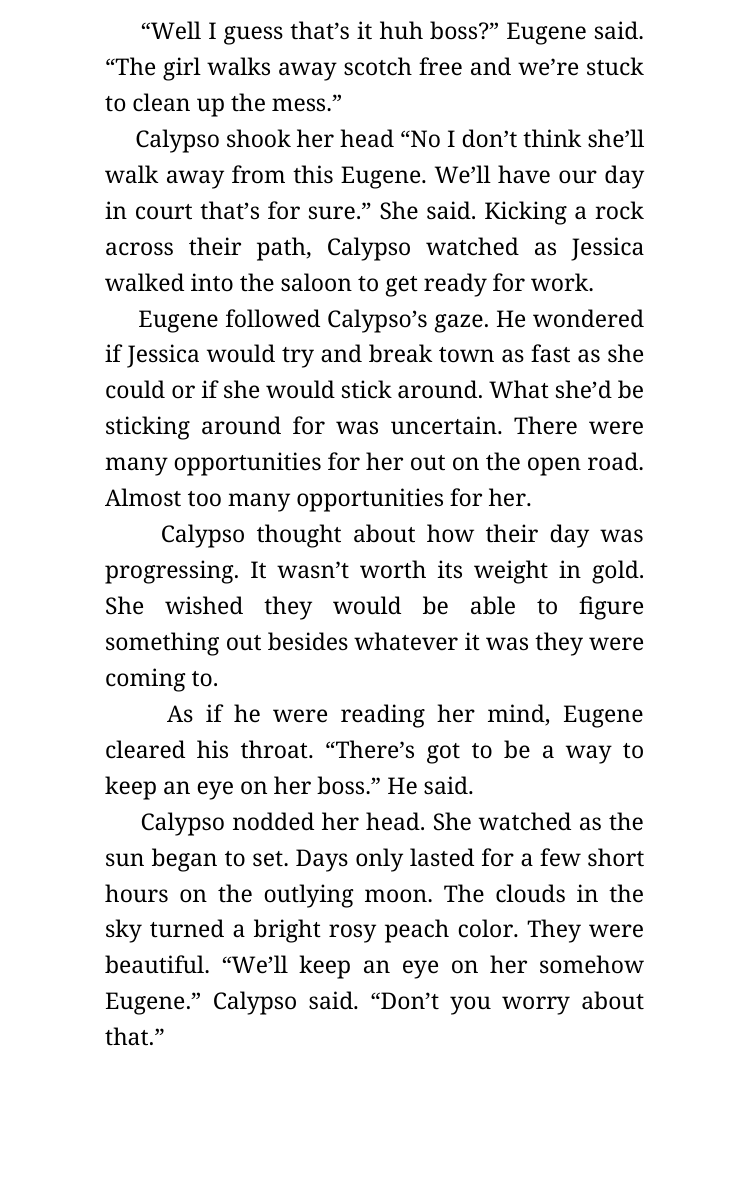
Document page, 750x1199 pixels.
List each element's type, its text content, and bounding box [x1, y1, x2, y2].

text Calypso thought about how their day was progressing. It wasn’t worth its weight in gold. She wished they would be able to figure something out besides whatever it was they were coming to. [105, 518, 645, 693]
text “Well I guess that’s it huh boss?” Eugene said. “The girl walks away scotch free and we’re stuck to clean up the mess.” [105, 15, 645, 118]
text As if he were reading her mind, Eugene cleared his throat. “There’s got to be a way to keep an eye on her boss.” He said. [105, 698, 645, 801]
text Calypso shook her head “No I don’t think she’ll walk away from this Eugene. We’ll have our day in court that’s for sure.” She said. Kicking a rock across their path, Calypso watched as Jessica walked into the saloon to get ready for work. [105, 123, 645, 298]
text Eugene followed Calypso’s gaze. He wondered if Jessica would try and break town as fast as she could or if she would stick around. What she’d be sticking around for was uncertain. There were many opportunities for her out on the open road. Almost too many opportunities for her. [105, 302, 645, 513]
text Calypso nodded her head. She watched as the sun began to set. Days only lasted for a few short hours on the outlying moon. The clouds in the sky turned a bright rosy peach color. They were beautiful. “We’ll keep an eye on her somehow Eugene.” Calypso said. “Don’t you worry about that.” [105, 806, 645, 1052]
